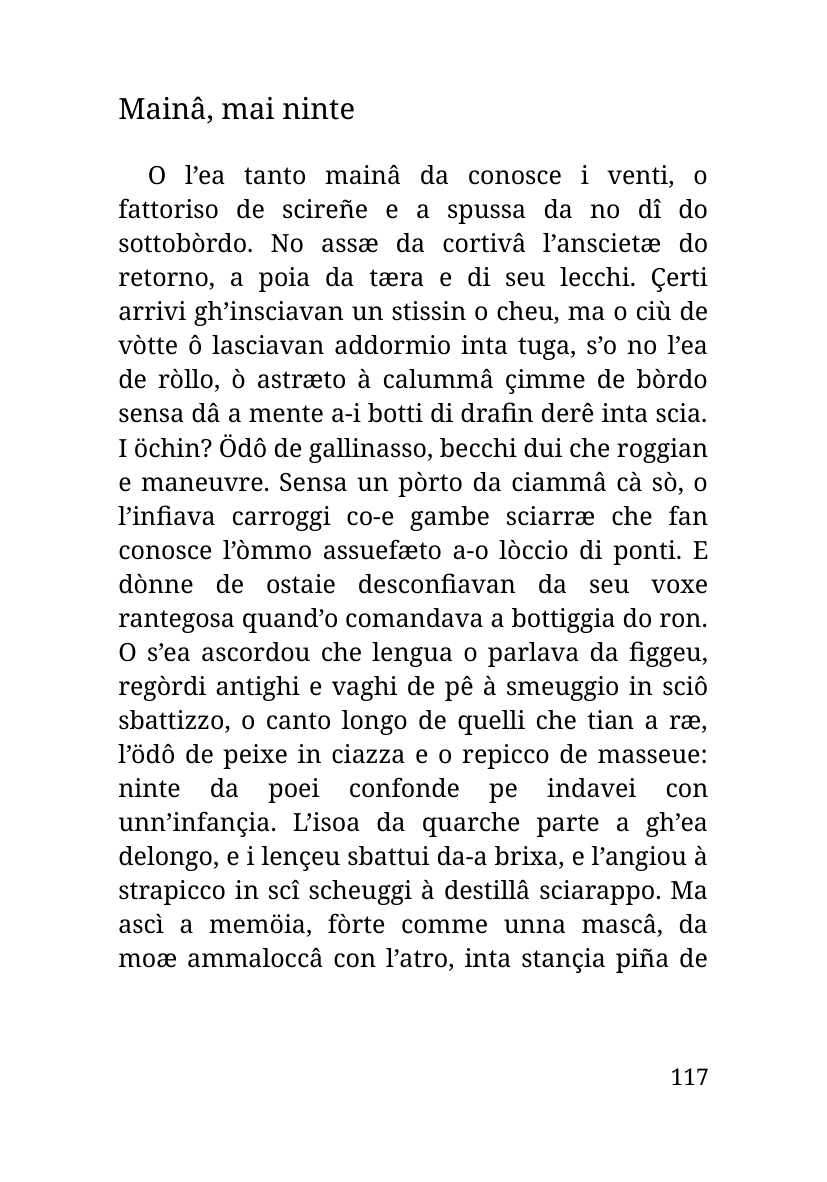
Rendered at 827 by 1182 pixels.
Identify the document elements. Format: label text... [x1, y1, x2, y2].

text O l’ea tanto mainâ da conosce i venti, o fattoriso de scireñe e a spussa da no dî do sottobòrdo. No assæ da cortivâ l’anscietæ do retorno, a poia da tæra e di seu lecchi. Çerti arrivi gh’insciavan un stissin o cheu, ma o ciù de vòtte ô lasciavan addormio inta tuga, s’o no l’ea de ròllo, ò astræto à calummâ çimme de bòrdo sensa dâ a mente a-i botti di drafin derê inta scia. I öchin? Ödô de gallinasso, becchi dui che roggian e maneuvre. Sensa un pòrto da ciammâ cà sò, o l’infiava carroggi co-e gambe sciarræ che fan conosce l’òmmo assuefæto a-o lòccio di ponti. E dònne de ostaie desconfiavan da seu voxe rantegosa quand’o comandava a bottiggia do ron. O s’ea ascordou che lengua o parlava da figgeu, regòrdi antighi e vaghi de pê à smeuggio in sciô sbattizzo, o canto longo de quelli che tian a ræ, l’ödô de peixe in ciazza e o repicco de masseue: ninte da poei confonde pe indavei con unn’infançia. L’isoa da quarche parte a gh’ea delongo, e i lençeu sbattui da-a brixa, e l’angiou à strapicco in scî scheuggi à destillâ sciarappo. Ma ascì a memöia, fòrte comme unna mascâ, da moæ ammaloccâ con l’atro, inta stançia piña de [118, 158, 709, 975]
text Mainâ, mai ninte [118, 88, 709, 128]
